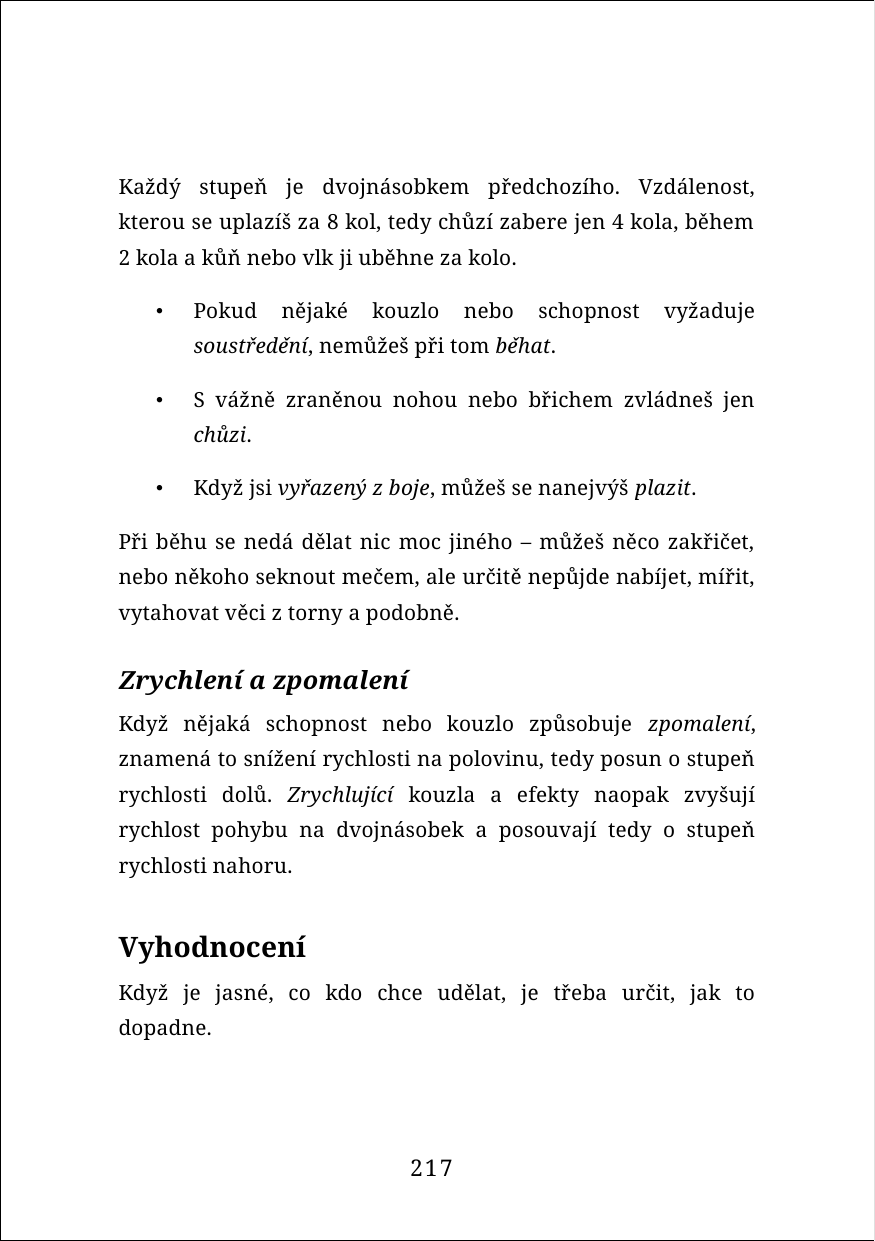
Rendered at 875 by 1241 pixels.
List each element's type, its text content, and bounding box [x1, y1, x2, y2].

list S vážně zraněnou nohou nebo břichem zvládneš jen chůzi. [156, 385, 756, 449]
text Každý stupeň je dvojnásobkem předchozího. Vzdálenost, kterou se uplazíš za 8 kol, tedy chůzí zabere jen 4 kola, během 2 kola a kůň nebo vlk ji uběhne za kolo. [118, 172, 756, 271]
text Při běhu se nedá dělat nic moc jiného – můžeš něco zakřičet, nebo někoho seknout mečem, ale určitě nepůjde nabíjet, mířit, vytahovat věci z torny a podobně. [118, 527, 756, 626]
subtitle Vyhodnocení [118, 928, 756, 966]
text Když nějaká schopnost nebo kouzlo způsobuje zpomalení, znamená to snížení rychlosti na polovinu, tedy posun o stupeň rychlosti dolů. Zrychlující kouzla a efekty naopak zvyšují rychlost pohybu na dvojnásobek a posouvají tedy o stupeň rychlosti nahoru. [118, 709, 756, 879]
list Pokud nějaké kouzlo nebo schopnost vyžaduje soustředění, nemůžeš při tom běhat. [156, 296, 756, 360]
subtitle Zrychlení a zpomalení [118, 663, 756, 697]
text Když je jasné, co kdo chce udělat, je třeba určit, jak to dopadne. [118, 978, 756, 1042]
list Když jsi vyřazený z boje, můžeš se nanejvýš plazit. [156, 473, 756, 502]
